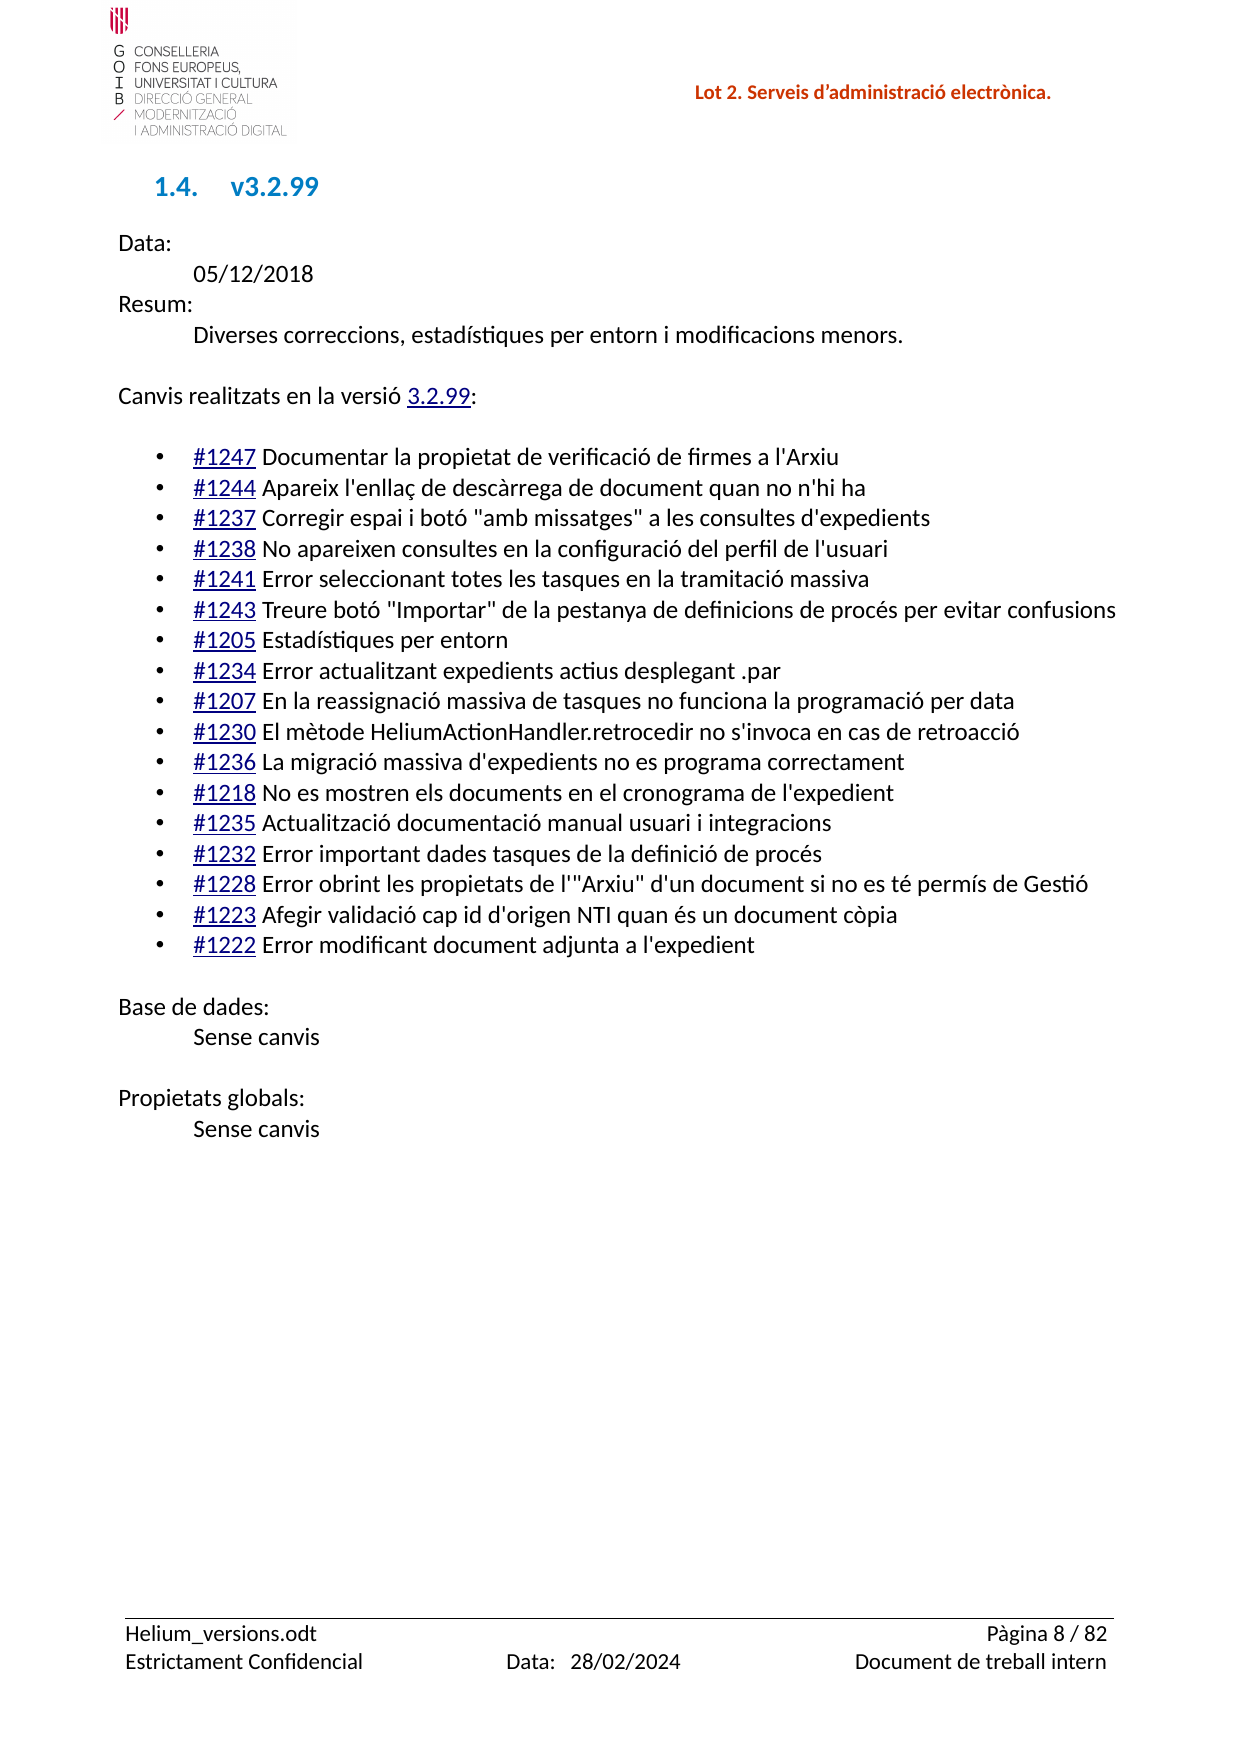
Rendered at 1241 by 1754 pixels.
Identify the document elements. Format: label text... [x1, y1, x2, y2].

list #1205 Estadístiques per entorn [156, 624, 1122, 655]
text 05/12/2018 [118, 258, 1122, 289]
list #1235 Actualització documentació manual usuari i integracions [156, 807, 1122, 838]
list #1218 No es mostren els documents en el cronograma de l'expedient [156, 777, 1122, 807]
list #1247 Documentar la propietat de verificació de firmes a l'Arxiu [156, 441, 1122, 472]
text Data: [118, 228, 1122, 258]
list #1230 El mètode HeliumActionHandler.retrocedir no s'invoca en cas de retroacció [156, 716, 1122, 746]
text Sense canvis [118, 1021, 1122, 1052]
list #1243 Treure botó "Importar" de la pestanya de definicions de procés per evitar confusions [156, 594, 1122, 624]
text Base de dades: [118, 991, 1122, 1021]
list #1232 Error important dades tasques de la definició de procés [156, 838, 1122, 868]
list #1241 Error seleccionant totes les tasques en la tramitació massiva [156, 563, 1122, 594]
list #1237 Corregir espai i botó "amb missatges" a les consultes d'expedients [156, 502, 1122, 533]
list #1207 En la reassignació massiva de tasques no funciona la programació per data [156, 685, 1122, 716]
subtitle v3.2.99 [153, 168, 1122, 204]
text Sense canvis [118, 1113, 1122, 1143]
text Resum: [118, 289, 1122, 319]
list #1223 Afegir validació cap id d'origen NTI quan és un document còpia [156, 899, 1122, 929]
list #1238 No apareixen consultes en la configuració del perfil de l'usuari [156, 533, 1122, 563]
picture [100, 0, 297, 144]
list #1234 Error actualitzant expedients actius desplegant .par [156, 655, 1122, 685]
text Canvis realitzats en la versió 3.2.99: [118, 380, 1122, 411]
text Propietats globals: [118, 1082, 1122, 1113]
text Diverses correccions, estadístiques per entorn i modificacions menors. [118, 319, 1122, 350]
list #1244 Apareix l'enllaç de descàrrega de document quan no n'hi ha [156, 472, 1122, 502]
list #1236 La migració massiva d'expedients no es programa correctament [156, 746, 1122, 777]
list #1222 Error modificant document adjunta a l'expedient [156, 929, 1122, 960]
list #1228 Error obrint les propietats de l'"Arxiu" d'un document si no es té permís de Gestió [156, 868, 1122, 899]
